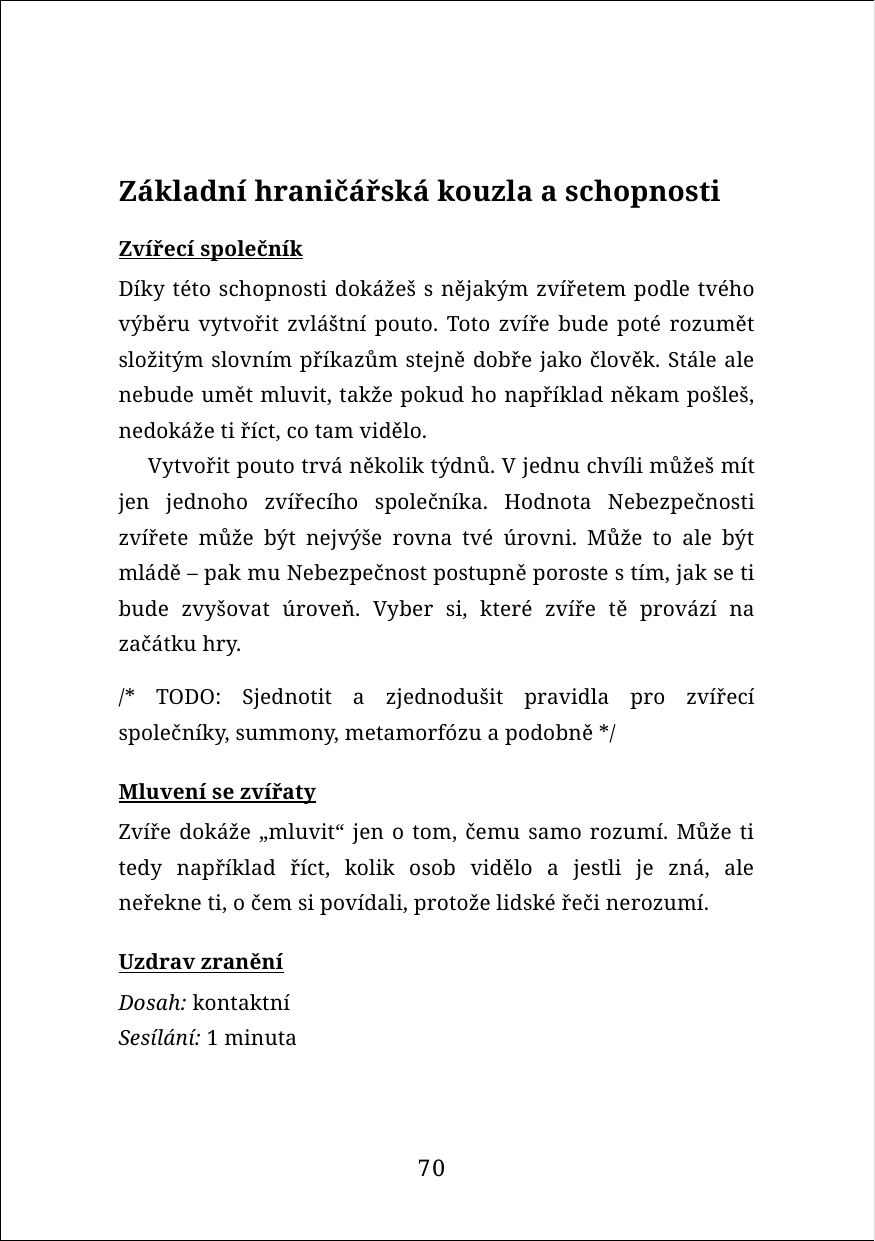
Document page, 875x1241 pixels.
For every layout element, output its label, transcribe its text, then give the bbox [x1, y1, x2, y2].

text /* TODO: Sjednotit a zjednodušit pravidla pro zvířecí společníky, summony, metamorfózu a podobně */ [118, 682, 756, 746]
text Dosah: kontaktní Sesílání: 1 minuta [118, 988, 756, 1052]
text Zvíře dokáže „mluvit“ jen o tom, čemu samo rozumí. Může ti tedy například říct, kolik osob vidělo a jestli je zná, ale neřekne ti, o čem si povídali, protože lidské řeči nerozumí. [118, 817, 756, 917]
subtitle Základní hraničářská kouzla a schopnosti [118, 172, 756, 210]
subtitle Mluvení se zvířaty [118, 777, 756, 806]
subtitle Uzdrav zranění [118, 947, 756, 976]
subtitle Zvířecí společník [118, 234, 756, 262]
text Díky této schopnosti dokážeš s nějakým zvířetem podle tvého výběru vytvořit zvláštní pouto. Toto zvíře bude poté rozumět složitým slovním příkazům stejně dobře jako člověk. Stále ale nebude umět mluvit, takže pokud ho například někam pošleš, nedokáže ti říct, co tam vidělo. Vytvořit pouto trvá několik týdnů. V jednu chvíli můžeš mít jen jednoho zvířecího společníka. Hodnota Nebezpečnosti zvířete může být nejvýše rovna tvé úrovni. Může to ale být mládě – pak mu Nebezpečnost postupně poroste s tím, jak se ti bude zvyšovat úroveň. Vyber si, které zvíře tě provází na začátku hry. [118, 274, 756, 658]
